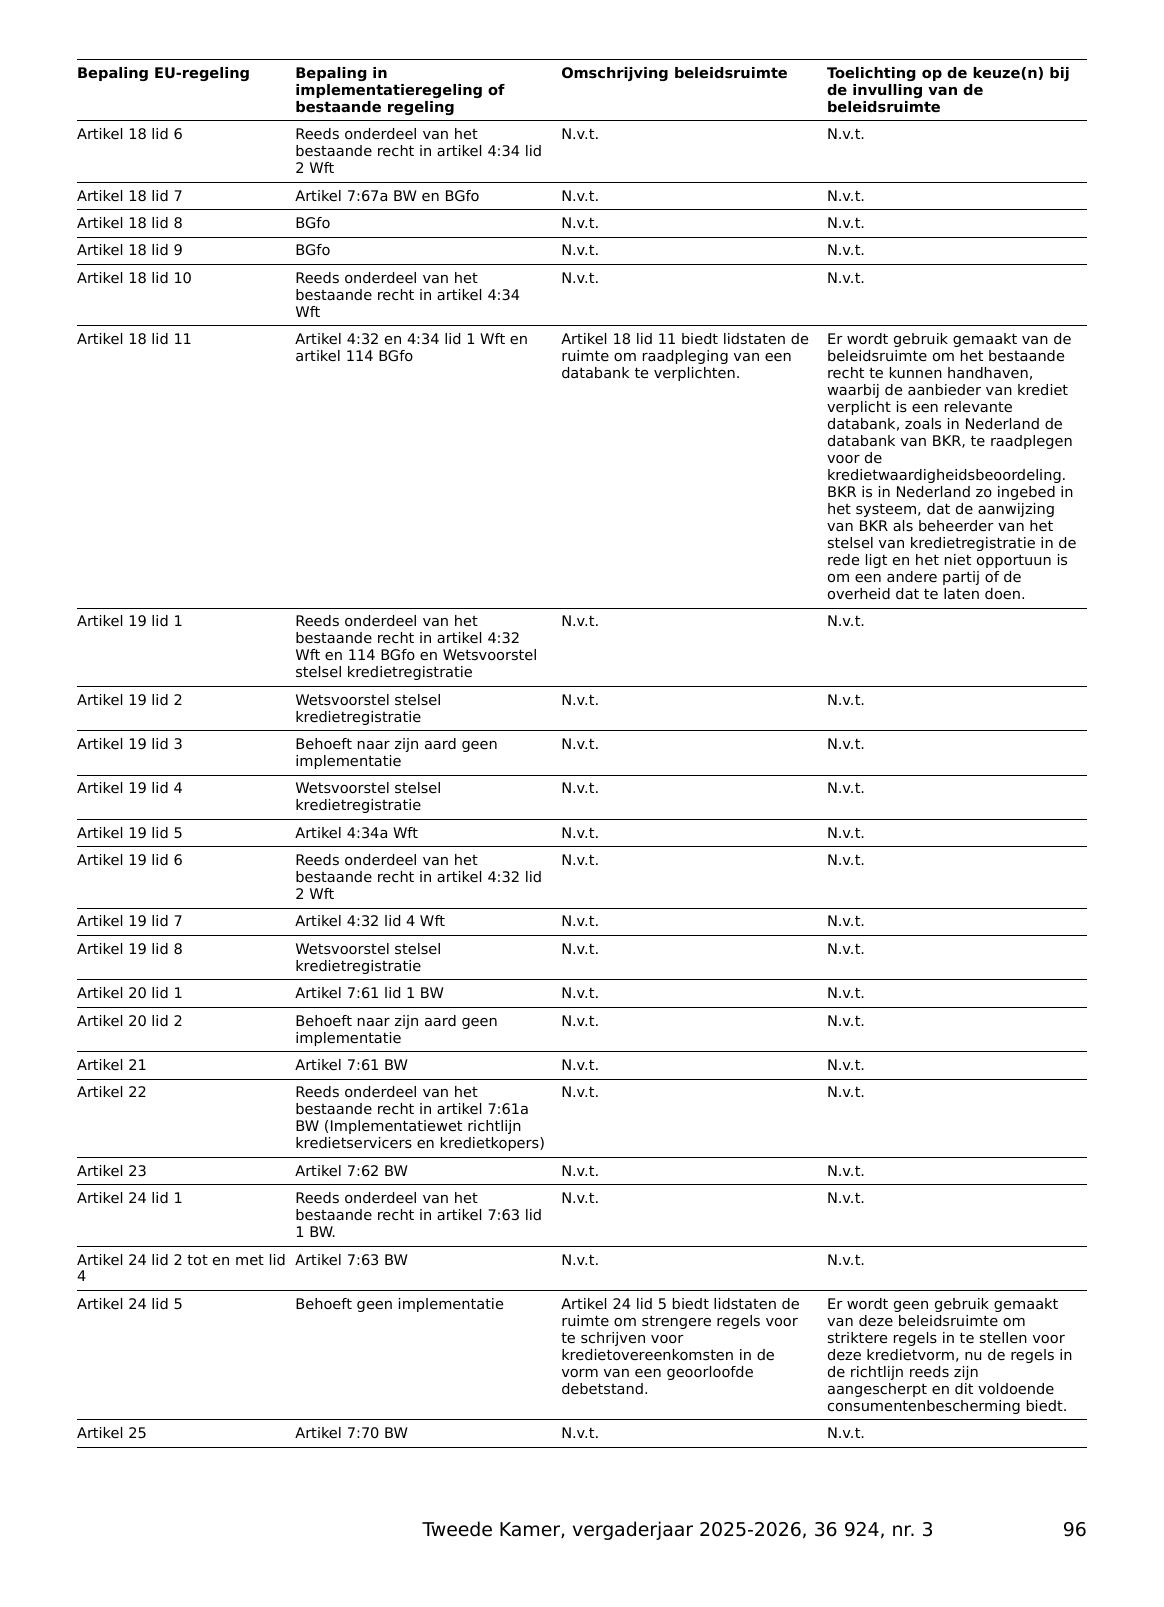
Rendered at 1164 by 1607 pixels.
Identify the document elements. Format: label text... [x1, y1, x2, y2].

table_cell Artikel 24 lid 2 tot en met lid 4 [77, 1247, 289, 1290]
table_cell N.v.t. [821, 1247, 1087, 1290]
table_cell Artikel 24 lid 5 biedt lidstaten de ruimte om strengere regels voor te schrijven voor kredietovereenkomsten in de vorm van een geoorloofde debetstand. [555, 1291, 821, 1419]
table_cell N.v.t. [821, 1185, 1087, 1246]
table_cell N.v.t. [821, 1052, 1087, 1078]
table_cell N.v.t. [821, 731, 1087, 774]
table_cell BGfo [289, 238, 555, 264]
table_cell N.v.t. [821, 210, 1087, 237]
table_cell N.v.t. [555, 936, 821, 979]
table_cell N.v.t. [821, 1420, 1087, 1447]
table_cell N.v.t. [821, 238, 1087, 264]
table_cell Artikel 7:61 lid 1 BW [289, 980, 555, 1007]
table_cell N.v.t. [821, 847, 1087, 908]
table_cell N.v.t. [555, 980, 821, 1007]
table_cell Behoeft naar zijn aard geen implementatie [289, 731, 555, 774]
table_cell N.v.t. [821, 121, 1087, 182]
table_cell Artikel 4:32 en 4:34 lid 1 Wft en artikel 114 BGfo [289, 326, 555, 607]
table_cell Wetsvoorstel stelsel kredietregistratie [289, 687, 555, 730]
table_cell N.v.t. [821, 1158, 1087, 1184]
table_cell Er wordt gebruik gemaakt van de beleidsruimte om het bestaande recht te kunnen handhaven, waarbij de aanbieder van krediet verplicht is een relevante databank, zoals in Nederland de databank van BKR, te raadplegen voor de kredietwaardigheidsbeoordeling. BKR is in Nederland zo ingebed in het systeem, dat de aanwijzing van BKR als beheerder van het stelsel van kredietregistratie in de rede ligt en het niet opportuun is om een andere partij of de overheid dat te laten doen. [821, 326, 1087, 607]
table_cell N.v.t. [555, 121, 821, 182]
table_cell Artikel 25 [77, 1420, 289, 1447]
table_cell N.v.t. [555, 183, 821, 209]
table_cell Behoeft geen implementatie [289, 1291, 555, 1419]
table_cell N.v.t. [555, 210, 821, 237]
table_cell Artikel 18 lid 11 biedt lidstaten de ruimte om raadpleging van een databank te verplichten. [555, 326, 821, 607]
table_cell Reeds onderdeel van het bestaande recht in artikel 4:32 Wft en 114 BGfo en Wetsvoorstel stelsel kredietregistratie [289, 609, 555, 686]
table_header Bepaling in implementatieregeling of bestaande regeling [289, 60, 555, 120]
table_cell N.v.t. [821, 1080, 1087, 1157]
table_cell N.v.t. [821, 1008, 1087, 1051]
table_cell Artikel 19 lid 6 [77, 847, 289, 908]
table_cell Artikel 19 lid 7 [77, 909, 289, 935]
table_cell Artikel 19 lid 1 [77, 609, 289, 686]
table_cell Artikel 24 lid 5 [77, 1291, 289, 1419]
table_cell N.v.t. [555, 1052, 821, 1078]
table_cell Artikel 22 [77, 1080, 289, 1157]
table_cell Artikel 4:34a Wft [289, 820, 555, 846]
table_cell Artikel 20 lid 1 [77, 980, 289, 1007]
table_cell Reeds onderdeel van het bestaande recht in artikel 7:63 lid 1 BW. [289, 1185, 555, 1246]
table_cell Artikel 24 lid 1 [77, 1185, 289, 1246]
table_cell Artikel 19 lid 2 [77, 687, 289, 730]
table_cell N.v.t. [821, 776, 1087, 819]
table_cell Artikel 7:61 BW [289, 1052, 555, 1078]
table_cell Artikel 19 lid 4 [77, 776, 289, 819]
table_cell Artikel 19 lid 8 [77, 936, 289, 979]
table_cell Reeds onderdeel van het bestaande recht in artikel 4:34 lid 2 Wft [289, 121, 555, 182]
table_cell Artikel 21 [77, 1052, 289, 1078]
table_cell N.v.t. [555, 265, 821, 325]
table_cell N.v.t. [821, 265, 1087, 325]
table_cell Artikel 7:62 BW [289, 1158, 555, 1184]
table_cell Artikel 18 lid 8 [77, 210, 289, 237]
table_cell N.v.t. [555, 1080, 821, 1157]
table_cell Reeds onderdeel van het bestaande recht in artikel 4:32 lid 2 Wft [289, 847, 555, 908]
table_header Omschrijving beleidsruimte [555, 60, 821, 120]
table_cell N.v.t. [555, 909, 821, 935]
table_cell N.v.t. [555, 776, 821, 819]
table_cell Wetsvoorstel stelsel kredietregistratie [289, 776, 555, 819]
table_cell Artikel 18 lid 6 [77, 121, 289, 182]
table_header Toelichting op de keuze(n) bij de invulling van de beleidsruimte [821, 60, 1087, 120]
table_cell N.v.t. [821, 936, 1087, 979]
table_cell N.v.t. [821, 909, 1087, 935]
table_cell Artikel 20 lid 2 [77, 1008, 289, 1051]
table_cell N.v.t. [555, 609, 821, 686]
table_cell Artikel 19 lid 5 [77, 820, 289, 846]
table_cell Artikel 18 lid 10 [77, 265, 289, 325]
table_cell N.v.t. [555, 687, 821, 730]
table_cell Artikel 19 lid 3 [77, 731, 289, 774]
table_cell Reeds onderdeel van het bestaande recht in artikel 7:61a BW (Implementatiewet richtlijn kredietservicers en kredietkopers) [289, 1080, 555, 1157]
table_cell Artikel 7:63 BW [289, 1247, 555, 1290]
table_cell N.v.t. [555, 1420, 821, 1447]
table_cell Reeds onderdeel van het bestaande recht in artikel 4:34 Wft [289, 265, 555, 325]
table_cell N.v.t. [555, 1008, 821, 1051]
table_cell N.v.t. [555, 1185, 821, 1246]
table_cell Artikel 7:67a BW en BGfo [289, 183, 555, 209]
table_cell Artikel 18 lid 9 [77, 238, 289, 264]
table_cell Artikel 18 lid 7 [77, 183, 289, 209]
table_cell N.v.t. [821, 820, 1087, 846]
table_cell N.v.t. [555, 847, 821, 908]
table_cell Behoeft naar zijn aard geen implementatie [289, 1008, 555, 1051]
table_cell Artikel 4:32 lid 4 Wft [289, 909, 555, 935]
table_cell N.v.t. [821, 980, 1087, 1007]
table_cell N.v.t. [555, 731, 821, 774]
table_cell N.v.t. [821, 609, 1087, 686]
table_cell Er wordt geen gebruik gemaakt van deze beleidsruimte om striktere regels in te stellen voor deze kredietvorm, nu de regels in de richtlijn reeds zijn aangescherpt en dit voldoende consumentenbescherming biedt. [821, 1291, 1087, 1419]
table_header Bepaling EU-regeling [77, 60, 289, 120]
table_cell Wetsvoorstel stelsel kredietregistratie [289, 936, 555, 979]
table_cell N.v.t. [555, 1158, 821, 1184]
table_cell BGfo [289, 210, 555, 237]
table_cell N.v.t. [555, 1247, 821, 1290]
table_cell N.v.t. [555, 820, 821, 846]
table_cell Artikel 18 lid 11 [77, 326, 289, 607]
table_cell Artikel 7:70 BW [289, 1420, 555, 1447]
table_cell N.v.t. [821, 687, 1087, 730]
table_cell N.v.t. [555, 238, 821, 264]
table_cell Artikel 23 [77, 1158, 289, 1184]
table_cell N.v.t. [821, 183, 1087, 209]
